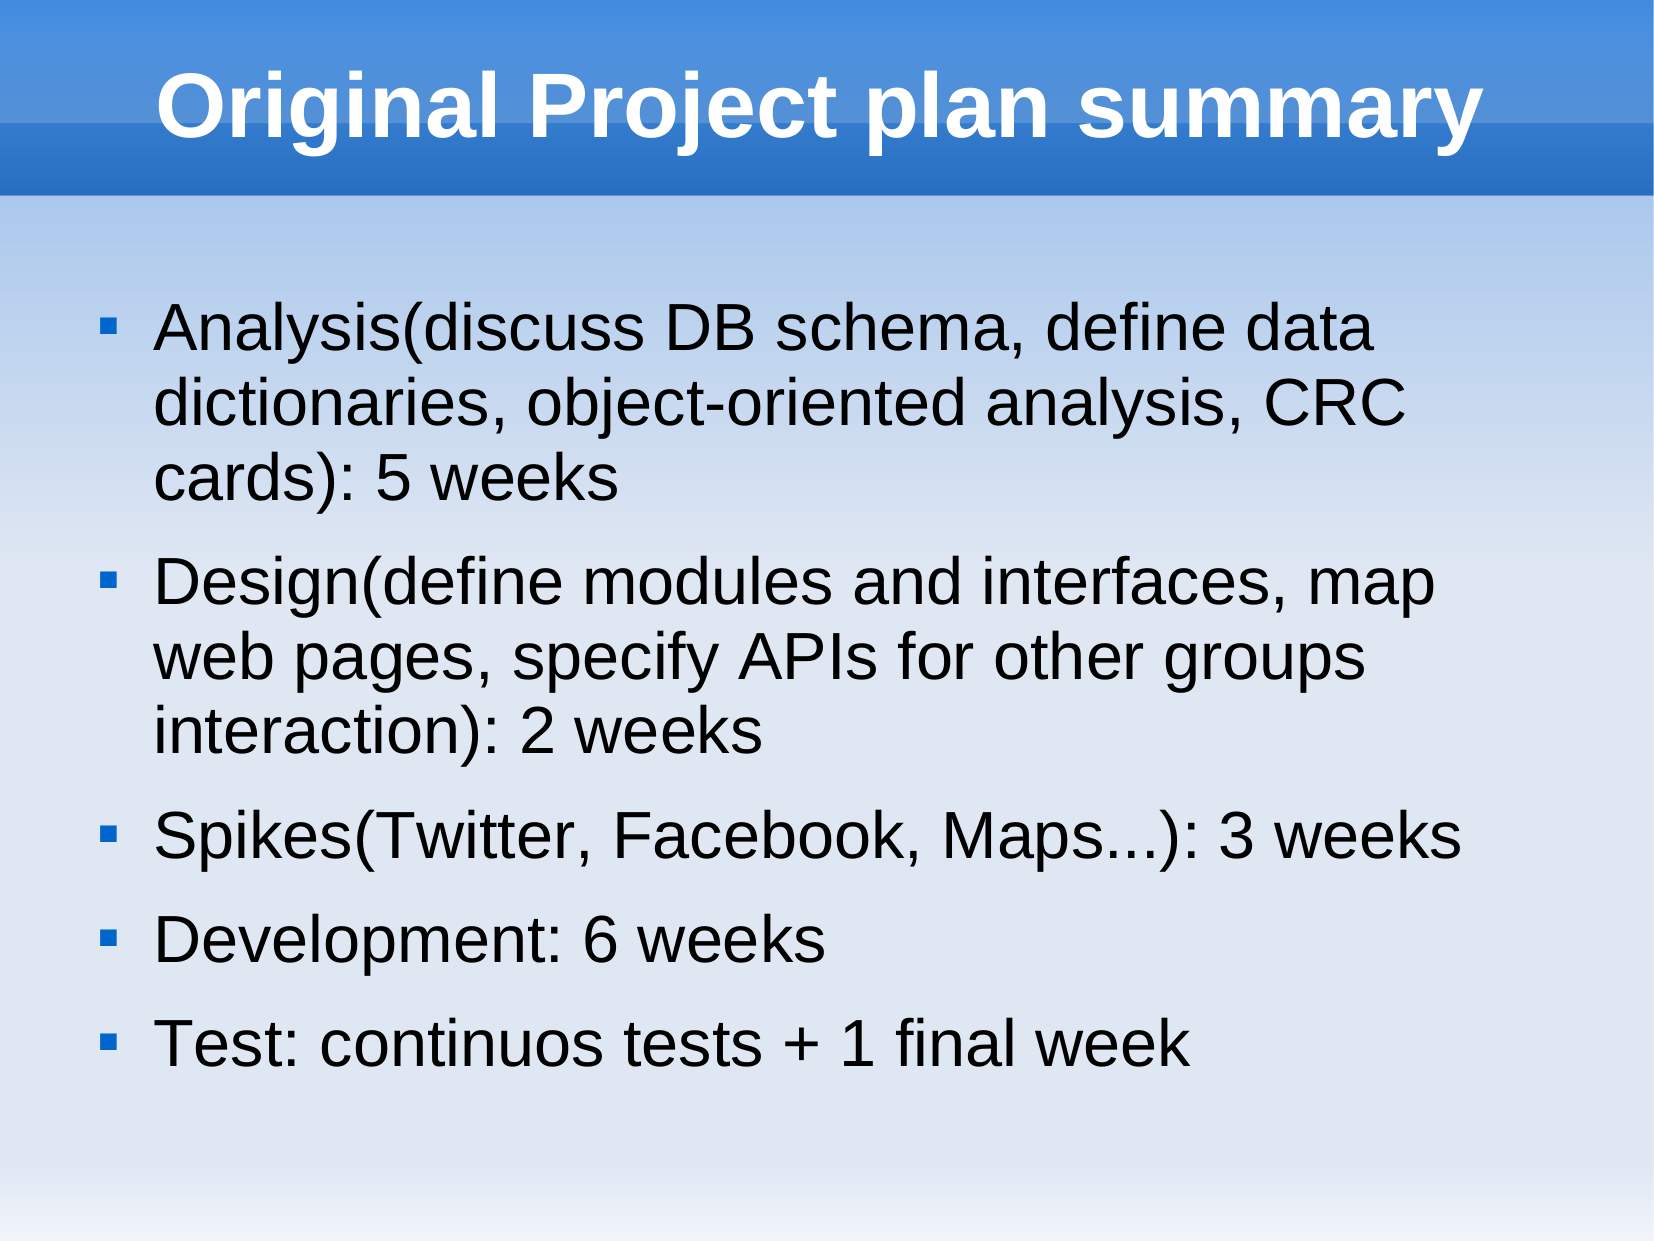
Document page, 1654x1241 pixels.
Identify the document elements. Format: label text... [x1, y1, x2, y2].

list Analysis(discuss DB schema, define data dictionaries, object-oriented analysis, CRC cards): 5 weeks Design(define modules and interfaces, map web pages, specify APIs for other groups interaction): 2 weeks Spikes(Twitter, Facebook, Maps...): 3 weeks Development: 6 weeks Test: continuos tests + 1 final week [82, 290, 1571, 1124]
picture [0, 0, 1654, 1241]
title Original Project plan summary [76, 0, 1565, 208]
